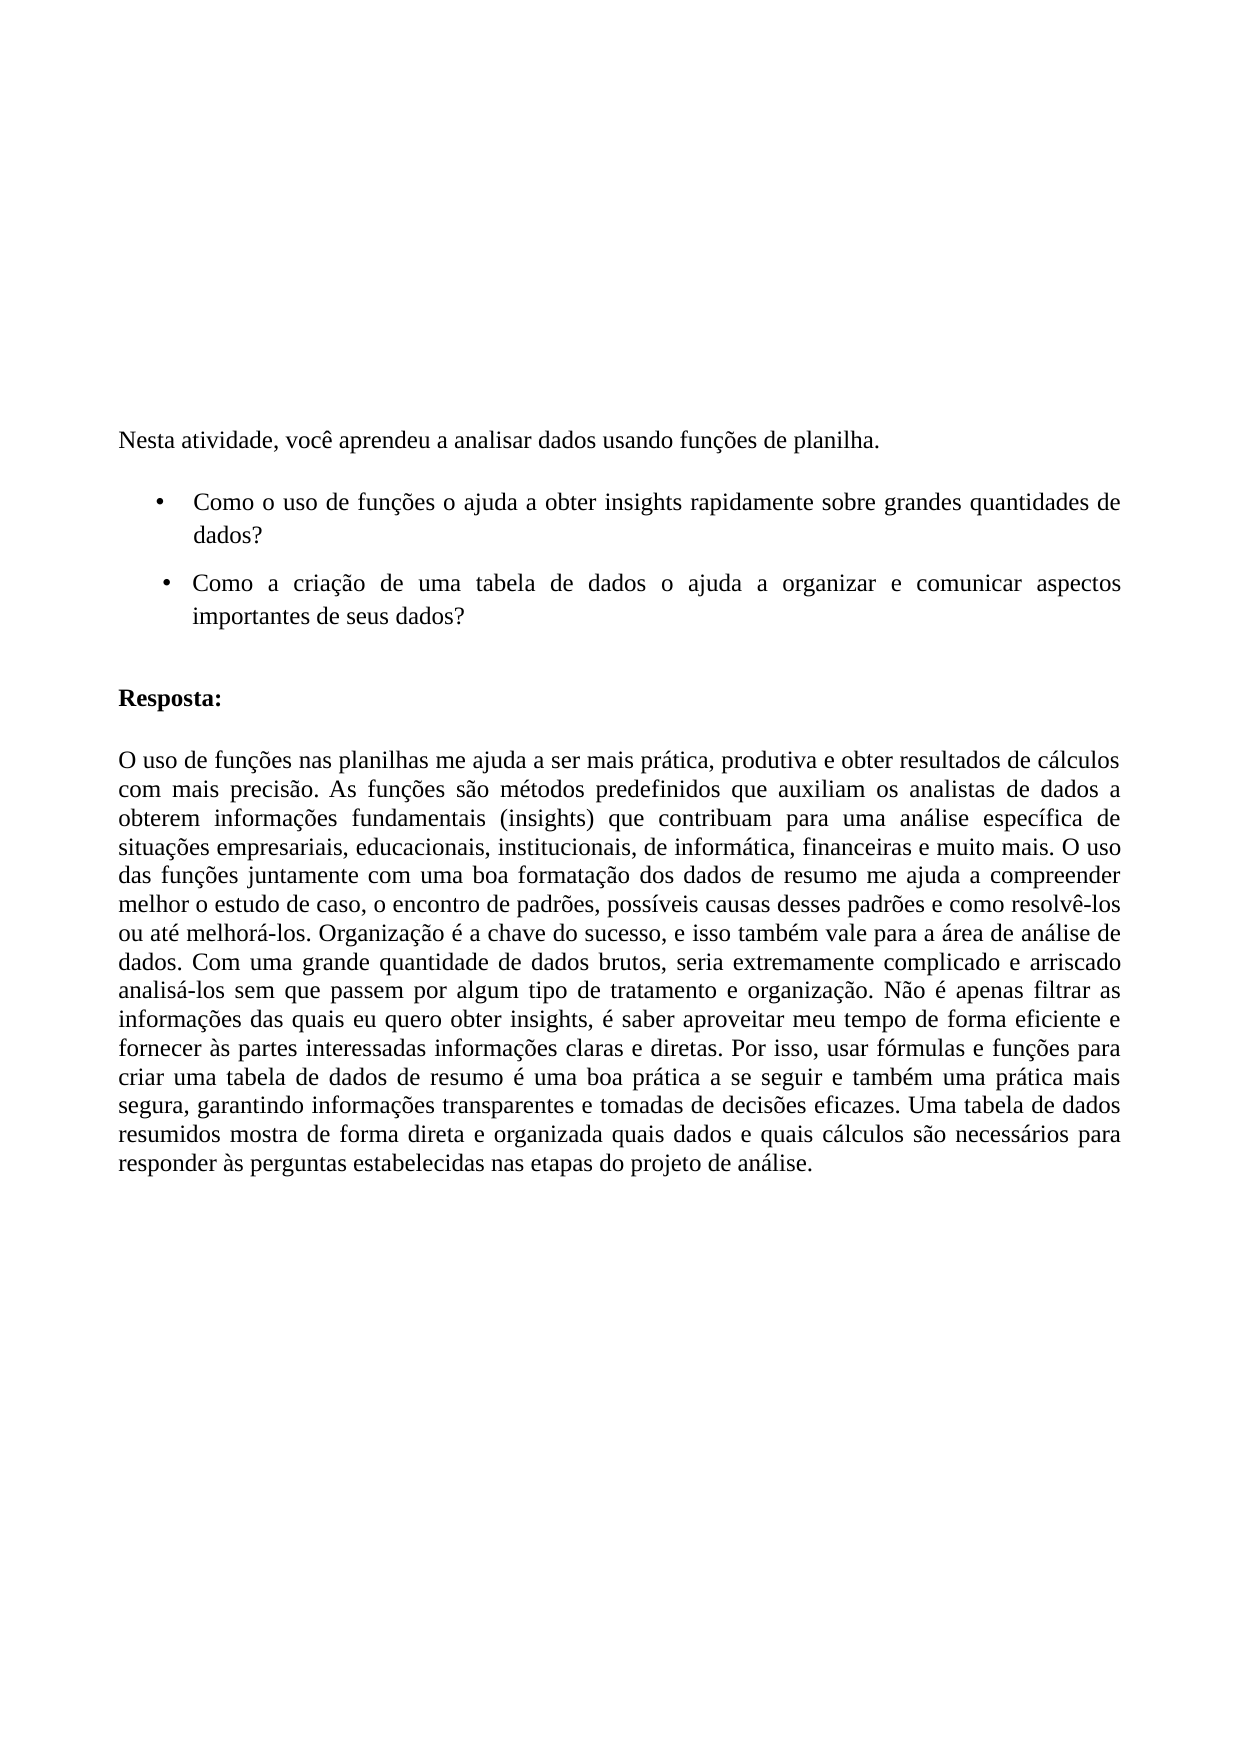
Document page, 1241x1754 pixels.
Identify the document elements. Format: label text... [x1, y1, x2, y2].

text O uso de funções nas planilhas me ajuda a ser mais prática, produtiva e obter resultados de cálculos com mais precisão. As funções são métodos predefinidos que auxiliam os analistas de dados a obterem informações fundamentais (insights) que contribuam para uma análise específica de situações empresariais, educacionais, institucionais, de informática, financeiras e muito mais. O uso das funções juntamente com uma boa formatação dos dados de resumo me ajuda a compreender melhor o estudo de caso, o encontro de padrões, possíveis causas desses padrões e como resolvê-los ou até melhorá-los. Organização é a chave do sucesso, e isso também vale para a área de análise de dados. Com uma grande quantidade de dados brutos, seria extremamente complicado e arriscado analisá-los sem que passem por algum tipo de tratamento e organização. Não é apenas filtrar as informações das quais eu quero obter insights, é saber aproveitar meu tempo de forma eficiente e fornecer às partes interessadas informações claras e diretas. Por isso, usar fórmulas e funções para criar uma tabela de dados de resumo é uma boa prática a se seguir e também uma prática mais segura, garantindo informações transparentes e tomadas de decisões eficazes. Uma tabela de dados resumidos mostra de forma direta e organizada quais dados e quais cálculos são necessários para responder às perguntas estabelecidas nas etapas do projeto de análise. [118, 746, 1122, 1177]
text Resposta: [118, 683, 1122, 712]
list Como a criação de uma tabela de dados o ajuda a organizar e comunicar aspectos importantes de seus dados? [162, 568, 1122, 630]
text Nesta atividade, você aprendeu a analisar dados usando funções de planilha. [118, 425, 1122, 453]
list Como o uso de funções o ajuda a obter insights rapidamente sobre grandes quantidades de dados? [156, 487, 1122, 549]
